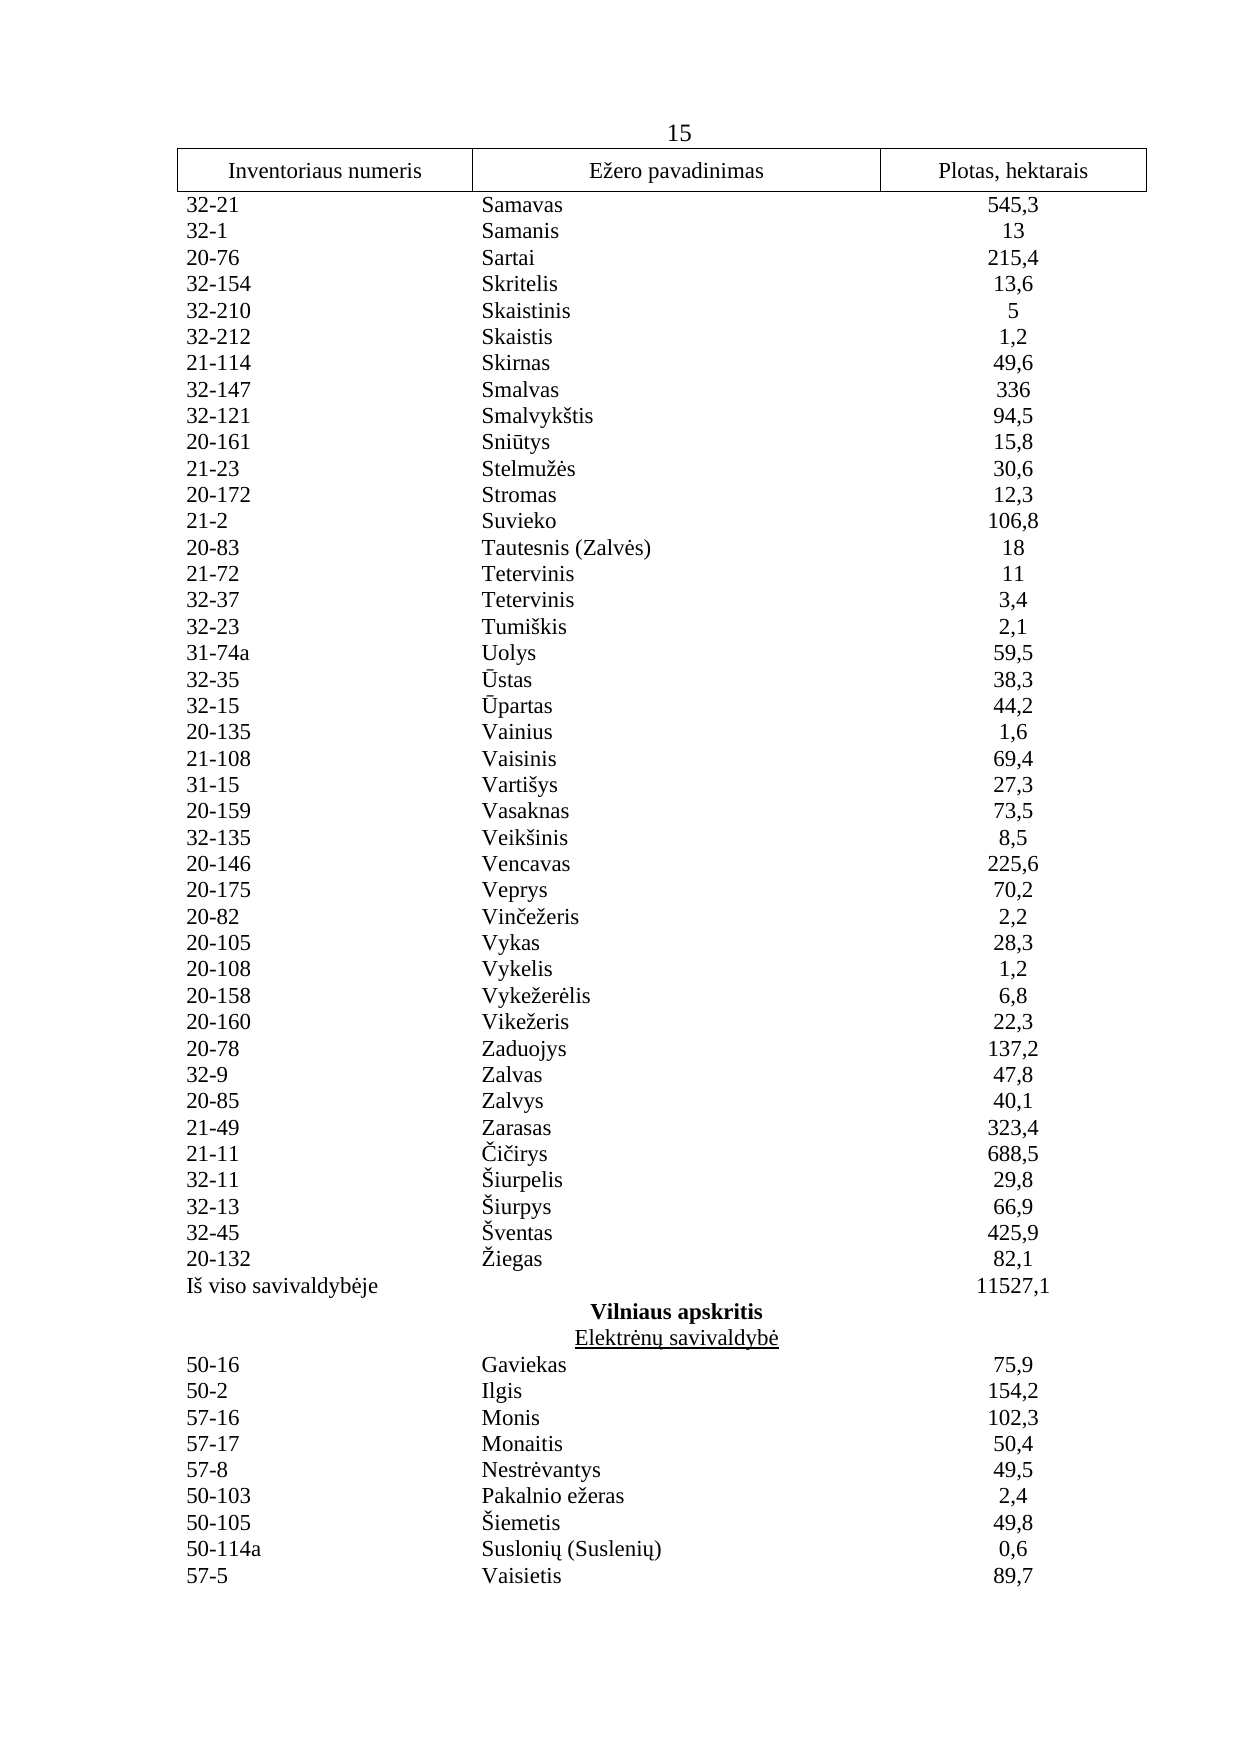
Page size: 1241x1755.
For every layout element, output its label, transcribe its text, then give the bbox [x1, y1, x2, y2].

table_cell [880, 1325, 1146, 1351]
table_cell 57-17 [177, 1430, 473, 1456]
table_cell 20-160 [177, 1008, 473, 1034]
table_cell Samanis [473, 218, 880, 244]
table_cell 21-11 [177, 1140, 473, 1166]
table_cell Stelmužės [473, 455, 880, 481]
table_cell Tetervinis [473, 560, 880, 587]
table_cell 31-15 [177, 771, 473, 797]
table_cell 545,3 [880, 192, 1146, 218]
table_cell 20-161 [177, 429, 473, 455]
table_cell 50-103 [177, 1483, 473, 1509]
table_cell Iš viso savivaldybėje [177, 1272, 473, 1298]
table_cell 11527,1 [880, 1272, 1146, 1298]
table_cell 102,3 [880, 1404, 1146, 1430]
table_cell 66,9 [880, 1193, 1146, 1219]
table_cell 49,5 [880, 1456, 1146, 1483]
table_cell 225,6 [880, 850, 1146, 876]
table_cell 32-9 [177, 1061, 473, 1087]
table_cell Zalvys [473, 1087, 880, 1114]
table_header Ežero pavadinimas [473, 149, 880, 191]
table_cell 38,3 [880, 666, 1146, 692]
table_header Plotas, hektarais [881, 149, 1146, 191]
table_cell 32-35 [177, 666, 473, 692]
table_cell Čičirys [473, 1140, 880, 1166]
table_cell 70,2 [880, 876, 1146, 903]
table_cell Vykas [473, 929, 880, 956]
table_cell 32-11 [177, 1166, 473, 1193]
table_cell Tetervinis [473, 587, 880, 613]
table_cell 32-21 [177, 192, 473, 218]
table_cell 215,4 [880, 244, 1146, 270]
table_cell Skaistis [473, 323, 880, 349]
table_cell Samavas [473, 192, 880, 218]
table_cell Pakalnio ežeras [473, 1483, 880, 1509]
table_cell 20-146 [177, 850, 473, 876]
table_cell 3,4 [880, 587, 1146, 613]
table_cell Šventas [473, 1219, 880, 1245]
table_cell 20-85 [177, 1087, 473, 1114]
table_cell Vartišys [473, 771, 880, 797]
table_cell Veprys [473, 876, 880, 903]
table_cell 32-121 [177, 402, 473, 428]
table_cell 27,3 [880, 771, 1146, 797]
table_cell 15,8 [880, 429, 1146, 455]
table_cell 94,5 [880, 402, 1146, 428]
table_cell 32-135 [177, 824, 473, 850]
table_cell Stromas [473, 481, 880, 507]
table_cell 32-154 [177, 270, 473, 297]
table_cell 22,3 [880, 1008, 1146, 1034]
table_cell 73,5 [880, 798, 1146, 824]
table_cell 57-8 [177, 1456, 473, 1483]
table_cell 20-175 [177, 876, 473, 903]
table_cell 32-15 [177, 692, 473, 718]
table_cell Tumiškis [473, 613, 880, 639]
table_cell Ūstas [473, 666, 880, 692]
table_cell 20-78 [177, 1035, 473, 1061]
table_cell 89,7 [880, 1562, 1146, 1588]
table_cell Vasaknas [473, 798, 880, 824]
table_cell 30,6 [880, 455, 1146, 481]
table_cell 49,6 [880, 349, 1146, 376]
table_cell Vilniaus apskritis [473, 1298, 880, 1324]
table_cell 1,6 [880, 718, 1146, 745]
table_cell 6,8 [880, 982, 1146, 1008]
table_cell 21-108 [177, 745, 473, 771]
table_cell 75,9 [880, 1351, 1146, 1377]
table_cell 32-1 [177, 218, 473, 244]
table_cell Monaitis [473, 1430, 880, 1456]
table_cell 49,8 [880, 1509, 1146, 1535]
table_cell 59,5 [880, 639, 1146, 666]
table_cell 2,2 [880, 903, 1146, 929]
table_cell 20-105 [177, 929, 473, 956]
table_cell 5 [880, 297, 1146, 323]
table_cell 50-16 [177, 1351, 473, 1377]
table_cell 32-37 [177, 587, 473, 613]
table_cell 47,8 [880, 1061, 1146, 1087]
table_cell 20-132 [177, 1245, 473, 1272]
table_cell Gaviekas [473, 1351, 880, 1377]
table_cell 21-72 [177, 560, 473, 587]
table_cell Suslonių (Suslenių) [473, 1535, 880, 1562]
table_cell Suvieko [473, 508, 880, 534]
table_cell 13,6 [880, 270, 1146, 297]
table_cell 20-158 [177, 982, 473, 1008]
table_cell 32-45 [177, 1219, 473, 1245]
table_cell Monis [473, 1404, 880, 1430]
table_cell 69,4 [880, 745, 1146, 771]
table_cell [880, 1298, 1146, 1324]
table_cell 13 [880, 218, 1146, 244]
table_cell 12,3 [880, 481, 1146, 507]
table_header Inventoriaus numeris [178, 149, 472, 191]
table_cell 57-5 [177, 1562, 473, 1588]
table_cell Vinčežeris [473, 903, 880, 929]
table_cell Sniūtys [473, 429, 880, 455]
table_cell 32-147 [177, 376, 473, 402]
table_cell 20-82 [177, 903, 473, 929]
table_cell Elektrėnų savivaldybė [473, 1325, 880, 1351]
table_cell 137,2 [880, 1035, 1146, 1061]
table_cell 32-212 [177, 323, 473, 349]
table_cell 44,2 [880, 692, 1146, 718]
table_cell 31-74a [177, 639, 473, 666]
table_cell 50,4 [880, 1430, 1146, 1456]
table_cell 1,2 [880, 956, 1146, 982]
table_cell Zalvas [473, 1061, 880, 1087]
table_cell 2,4 [880, 1483, 1146, 1509]
table_cell Skaistinis [473, 297, 880, 323]
table_cell 11 [880, 560, 1146, 587]
table_cell 21-49 [177, 1114, 473, 1140]
table_cell 18 [880, 534, 1146, 560]
table_cell Smalvas [473, 376, 880, 402]
table_cell 32-13 [177, 1193, 473, 1219]
table_cell [473, 1272, 880, 1298]
table_cell Vaisinis [473, 745, 880, 771]
table_cell 1,2 [880, 323, 1146, 349]
table_cell 40,1 [880, 1087, 1146, 1114]
table_cell Vencavas [473, 850, 880, 876]
table_cell Vaisietis [473, 1562, 880, 1588]
table_cell 50-105 [177, 1509, 473, 1535]
table_cell 323,4 [880, 1114, 1146, 1140]
table_cell 154,2 [880, 1377, 1146, 1403]
table_cell 20-83 [177, 534, 473, 560]
table_cell [177, 1325, 473, 1351]
table_cell 29,8 [880, 1166, 1146, 1193]
table_cell 50-2 [177, 1377, 473, 1403]
table_cell 20-108 [177, 956, 473, 982]
table_cell 106,8 [880, 508, 1146, 534]
table_cell Vikežeris [473, 1008, 880, 1034]
table_cell Nestrėvantys [473, 1456, 880, 1483]
table_cell Sartai [473, 244, 880, 270]
table_cell 20-76 [177, 244, 473, 270]
table_cell [177, 1298, 473, 1324]
table_cell Vykelis [473, 956, 880, 982]
table_cell Skirnas [473, 349, 880, 376]
table_cell Tautesnis (Zalvės) [473, 534, 880, 560]
table_cell 50-114a [177, 1535, 473, 1562]
table_cell Žiegas [473, 1245, 880, 1272]
table_cell Šiemetis [473, 1509, 880, 1535]
table_cell Ūpartas [473, 692, 880, 718]
table_cell 82,1 [880, 1245, 1146, 1272]
table_cell 21-114 [177, 349, 473, 376]
table_cell Ilgis [473, 1377, 880, 1403]
table_cell 28,3 [880, 929, 1146, 956]
table_cell Šiurpys [473, 1193, 880, 1219]
table_cell Smalvykštis [473, 402, 880, 428]
table_cell 336 [880, 376, 1146, 402]
table_cell Zarasas [473, 1114, 880, 1140]
table_cell Veikšinis [473, 824, 880, 850]
table_cell Šiurpelis [473, 1166, 880, 1193]
table_cell 32-210 [177, 297, 473, 323]
table_cell 2,1 [880, 613, 1146, 639]
table_cell Vainius [473, 718, 880, 745]
table_cell 21-2 [177, 508, 473, 534]
table_cell 21-23 [177, 455, 473, 481]
table_cell Zaduojys [473, 1035, 880, 1061]
table_cell Uolys [473, 639, 880, 666]
table_cell 20-172 [177, 481, 473, 507]
table_cell 0,6 [880, 1535, 1146, 1562]
table_cell 20-159 [177, 798, 473, 824]
table_cell Skritelis [473, 270, 880, 297]
table_cell 57-16 [177, 1404, 473, 1430]
table_cell 8,5 [880, 824, 1146, 850]
table_cell 425,9 [880, 1219, 1146, 1245]
table_cell Vykežerėlis [473, 982, 880, 1008]
table_cell 688,5 [880, 1140, 1146, 1166]
table_cell 20-135 [177, 718, 473, 745]
table_cell 32-23 [177, 613, 473, 639]
